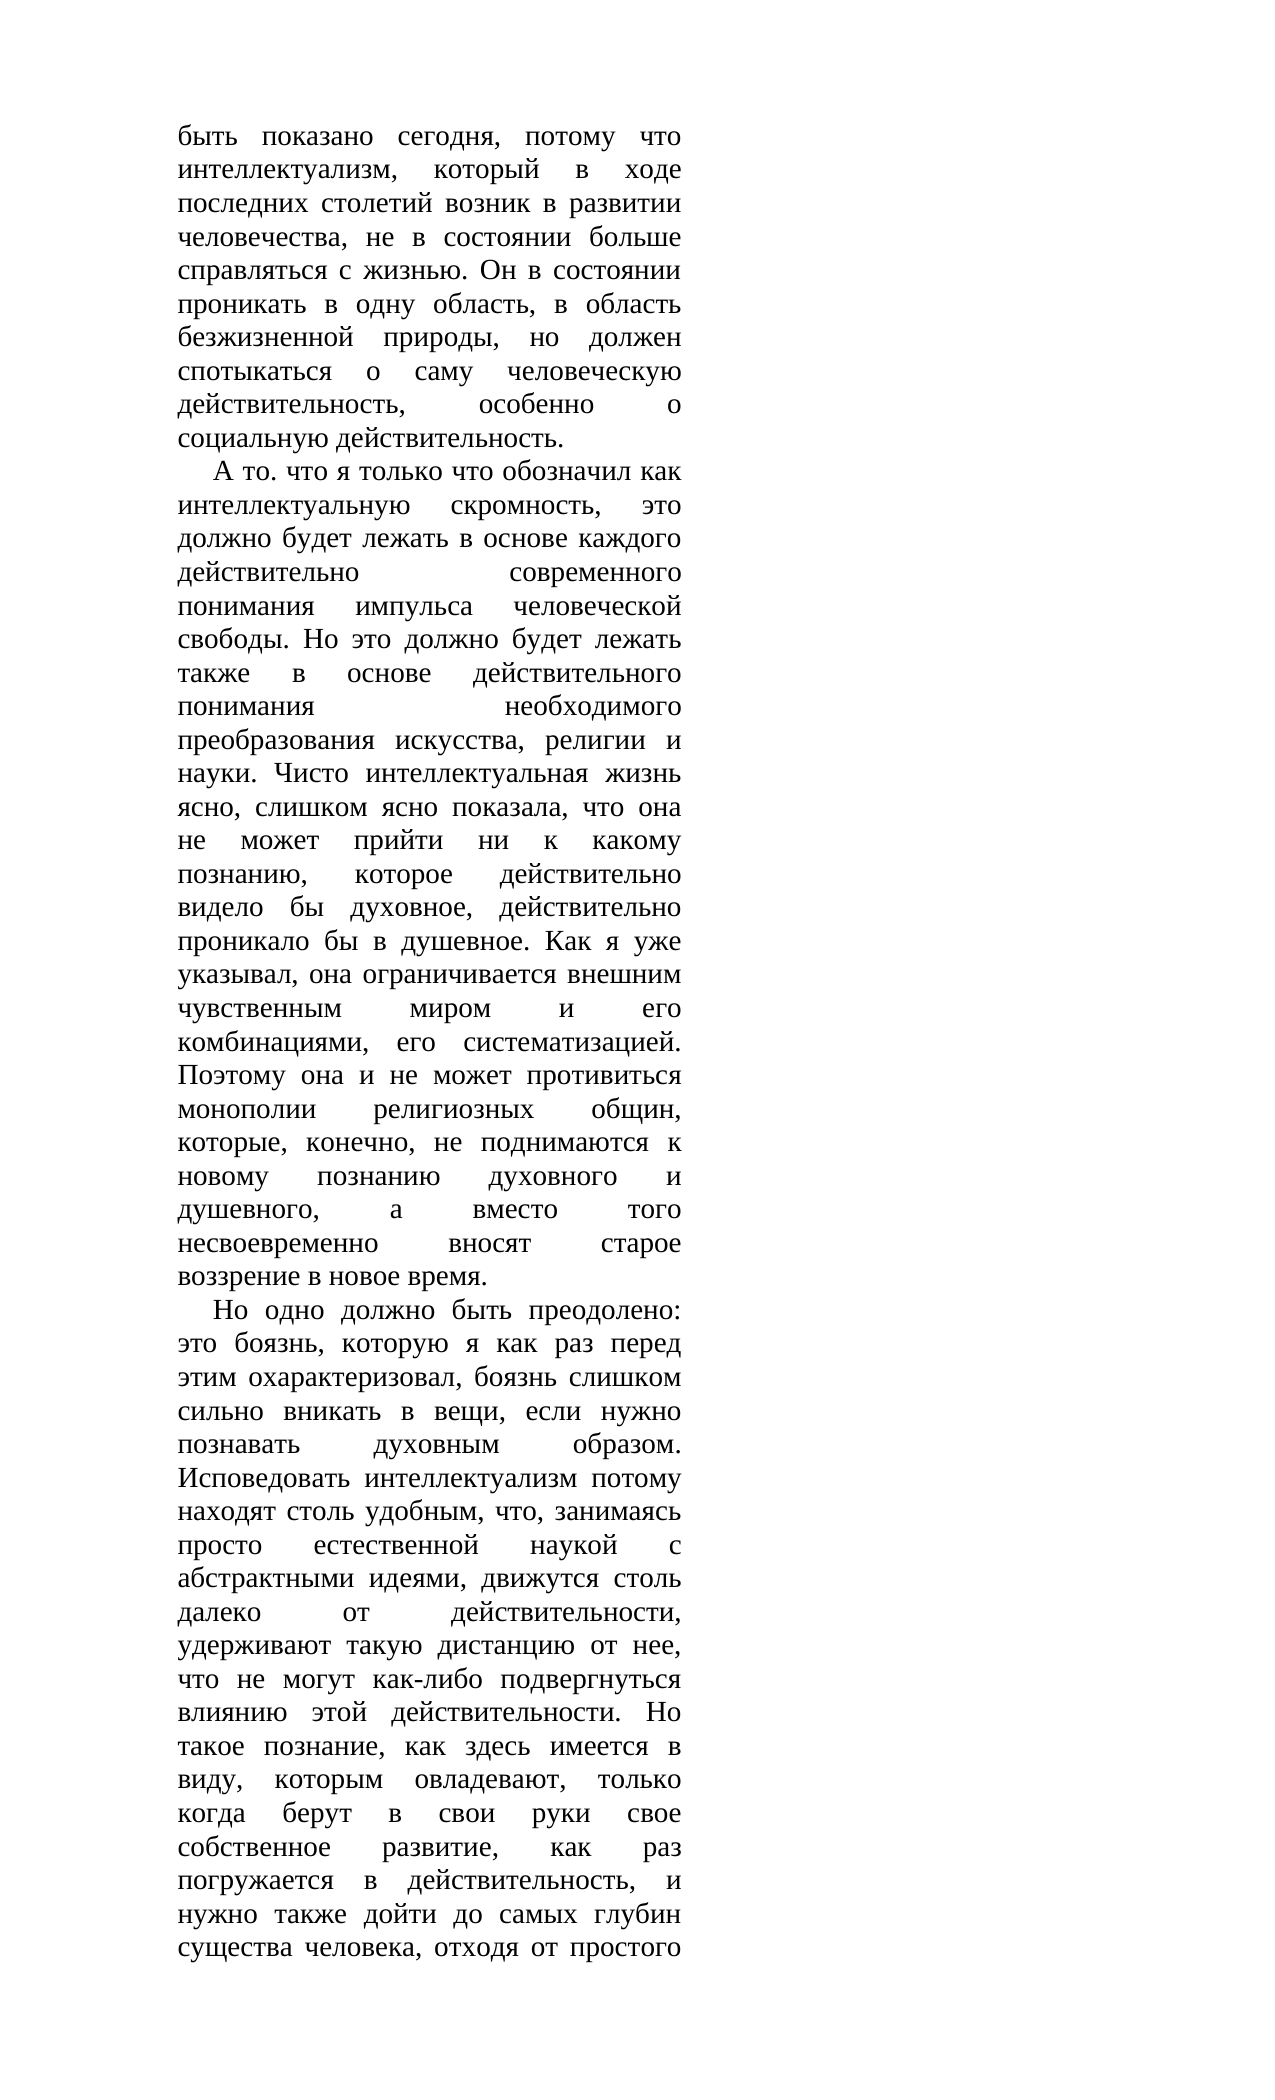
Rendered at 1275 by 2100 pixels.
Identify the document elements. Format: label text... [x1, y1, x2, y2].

table_header быть показано сегодня, потому что интеллектуализм, который в ходе последних столетий возник в развитии человечества, не в состоянии больше справляться с жизнью. Он в состоянии проникать в одну область, в область безжизненной природы, но должен спотыкаться о саму человеческую действительность, особенно о социальную действительность. А то. что я только что обозначил как интеллектуальную скромность, это должно будет лежать в основе каждого действительно современного понимания импульса человеческой свободы. Но это должно будет лежать также в основе действительного понимания необходимого преобразования искусства, религии и науки. Чисто интеллектуальная жизнь ясно, слишком ясно показала, что она не может прийти ни к какому познанию, которое действительно видело бы духовное, действительно проникало бы в душевное. Как я уже указывал, она ограничивается внешним чувственным миром и его комбинациями, его систематизацией. Поэтому она и не может противиться монополии религиозных общин, которые, конечно, не поднимаются к новому познанию духовного и душевного, а вместо того несвоевременно вносят старое воззрение в новое время. Но одно должно быть преодолено: это боязнь, которую я как раз перед этим охарактеризовал, боязнь слишком сильно вникать в вещи, если нужно познавать духовным образом. Исповедовать интеллектуализм потому находят столь удобным, что, занимаясь просто естественной наукой с абстрактными идеями, движутся столь далеко от действительности, удерживают такую дистанцию от нее, что не могут как-либо подвергнуться влиянию этой действительности. Но такое познание, как здесь имеется в виду, которым овладевают, только когда берут в свои руки свое собственное развитие, как раз погружается в действительность, и нужно также дойти до самых глубин существа человека, отходя от простого [177, 118, 682, 1963]
table_header [682, 118, 1186, 1963]
